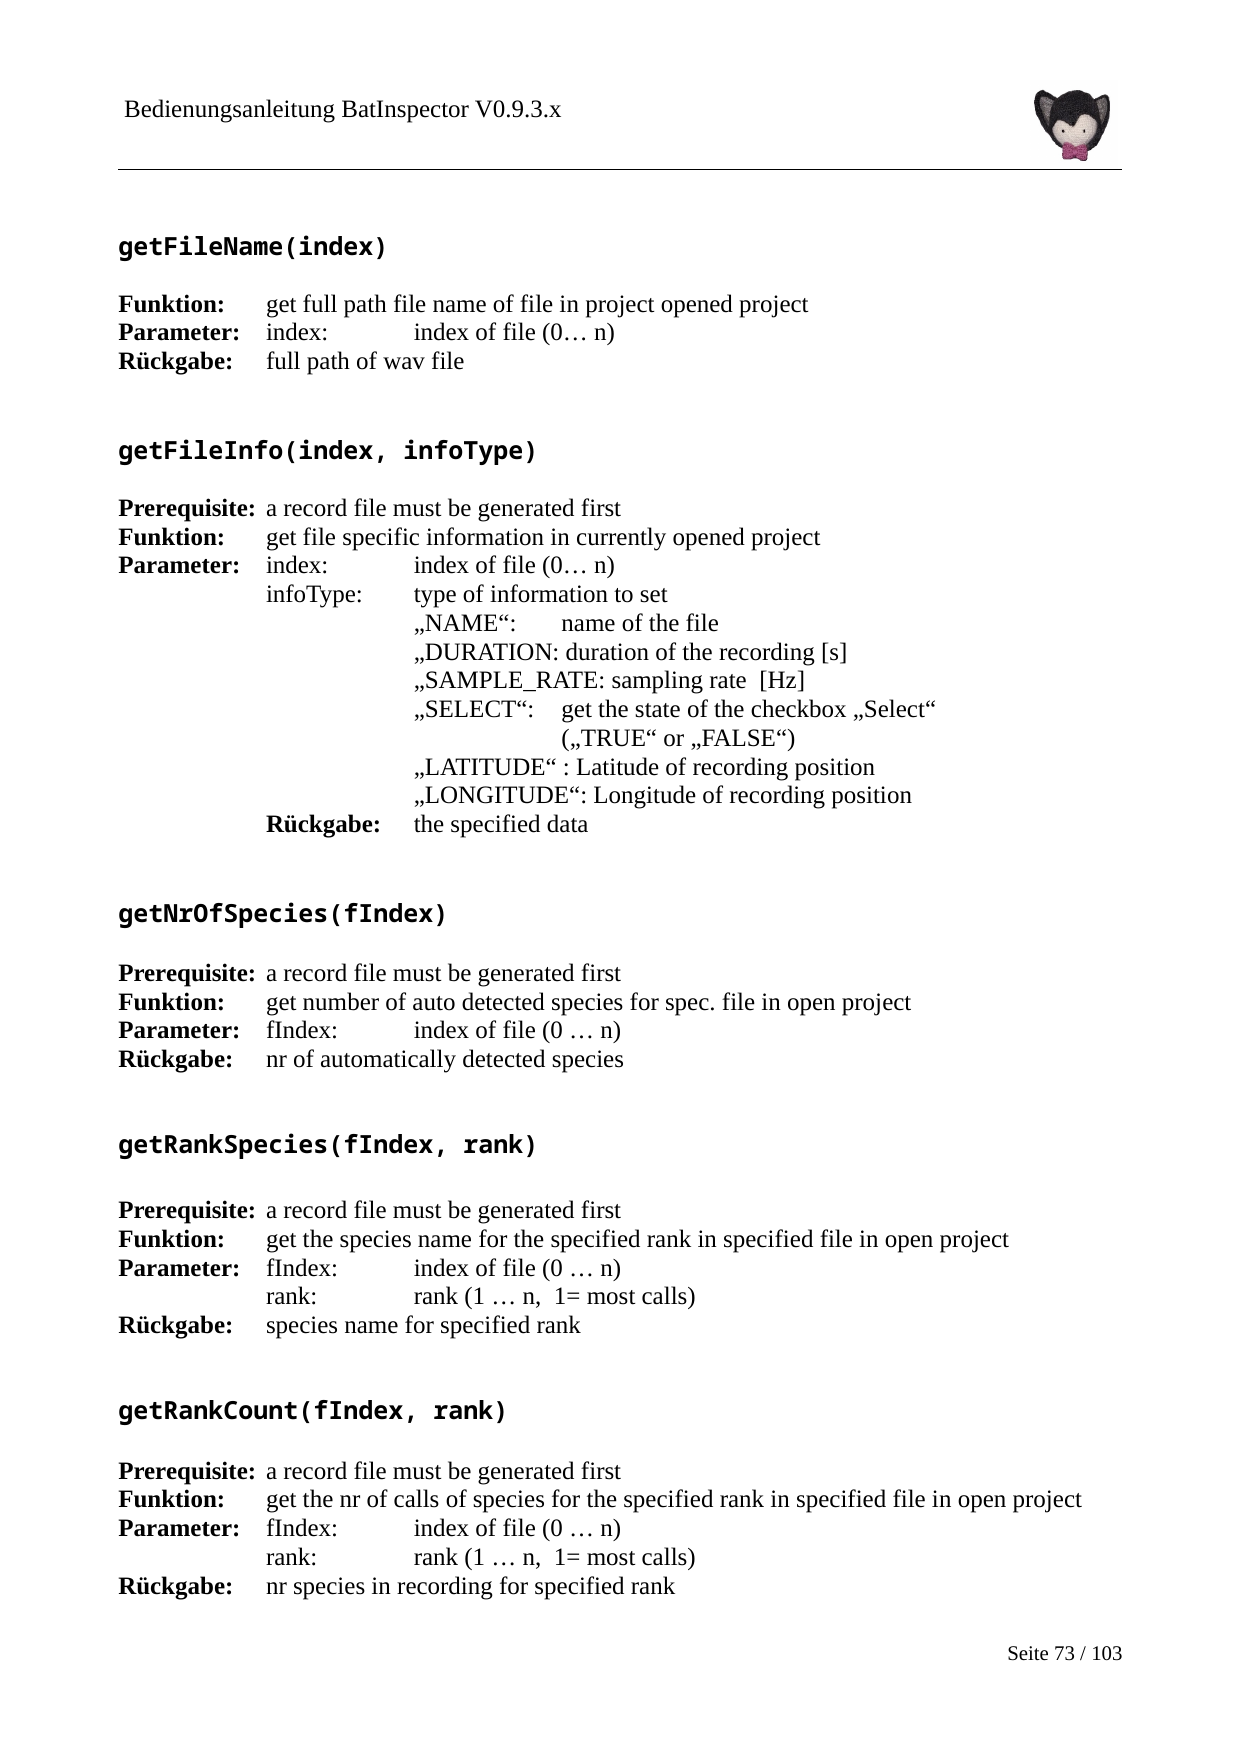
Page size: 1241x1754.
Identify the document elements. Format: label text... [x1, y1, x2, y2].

text Funktion: get full path file name of file in project opened project [118, 289, 1122, 317]
text Rückgabe: nr of automatically detected species [118, 1044, 1122, 1073]
text Funktion: get the species name for the specified rank in specified file in open project [118, 1224, 1122, 1253]
text getFileName(index) [118, 228, 1122, 262]
picture [1030, 80, 1119, 169]
text Prerequisite: a record file must be generated first [118, 1195, 1122, 1224]
text Parameter: fIndex: index of file (0 … n) [118, 1016, 1122, 1044]
text Rückgabe: nr species in recording for specified rank [118, 1571, 1122, 1599]
text „LONGITUDE“: Longitude of recording position [118, 780, 1122, 809]
text Parameter: fIndex: index of file (0 … n) rank: rank (1 … n, 1= most calls) [118, 1513, 1122, 1571]
text Prerequisite: a record file must be generated first [118, 1456, 1122, 1484]
text Prerequisite: a record file must be generated first [118, 493, 1122, 522]
text Parameter: index: index of file (0… n) infoType: type of information to set „NAME“: name of the file „DURATION: duration of the recording [s] „SAMPLE_RATE: sampling rate [Hz] „SELECT“: get the state of the checkbox „Select“ („TRUE“ or „FALSE“) „LATITUDE“ : Latitude of recording position [118, 550, 1122, 780]
text Parameter: fIndex: index of file (0 … n) rank: rank (1 … n, 1= most calls) [118, 1253, 1122, 1310]
text Rückgabe: the specified data [118, 809, 1122, 838]
text getNrOfSpecies(fIndex) [118, 895, 1122, 929]
text Funktion: get file specific information in currently opened project [118, 522, 1122, 550]
text Funktion: get the nr of calls of species for the specified rank in specified file in open project [118, 1484, 1122, 1513]
text getRankSpecies(fIndex, rank) [118, 1127, 1122, 1161]
text getRankCount(fIndex, rank) [118, 1393, 1122, 1427]
text Rückgabe: full path of wav file [118, 346, 1122, 375]
text Prerequisite: a record file must be generated first [118, 958, 1122, 987]
text getFileInfo(index, infoType) [118, 432, 1122, 466]
text Parameter: index: index of file (0… n) [118, 317, 1122, 346]
text Funktion: get number of auto detected species for spec. file in open project [118, 987, 1122, 1016]
text Rückgabe: species name for specified rank [118, 1310, 1122, 1339]
